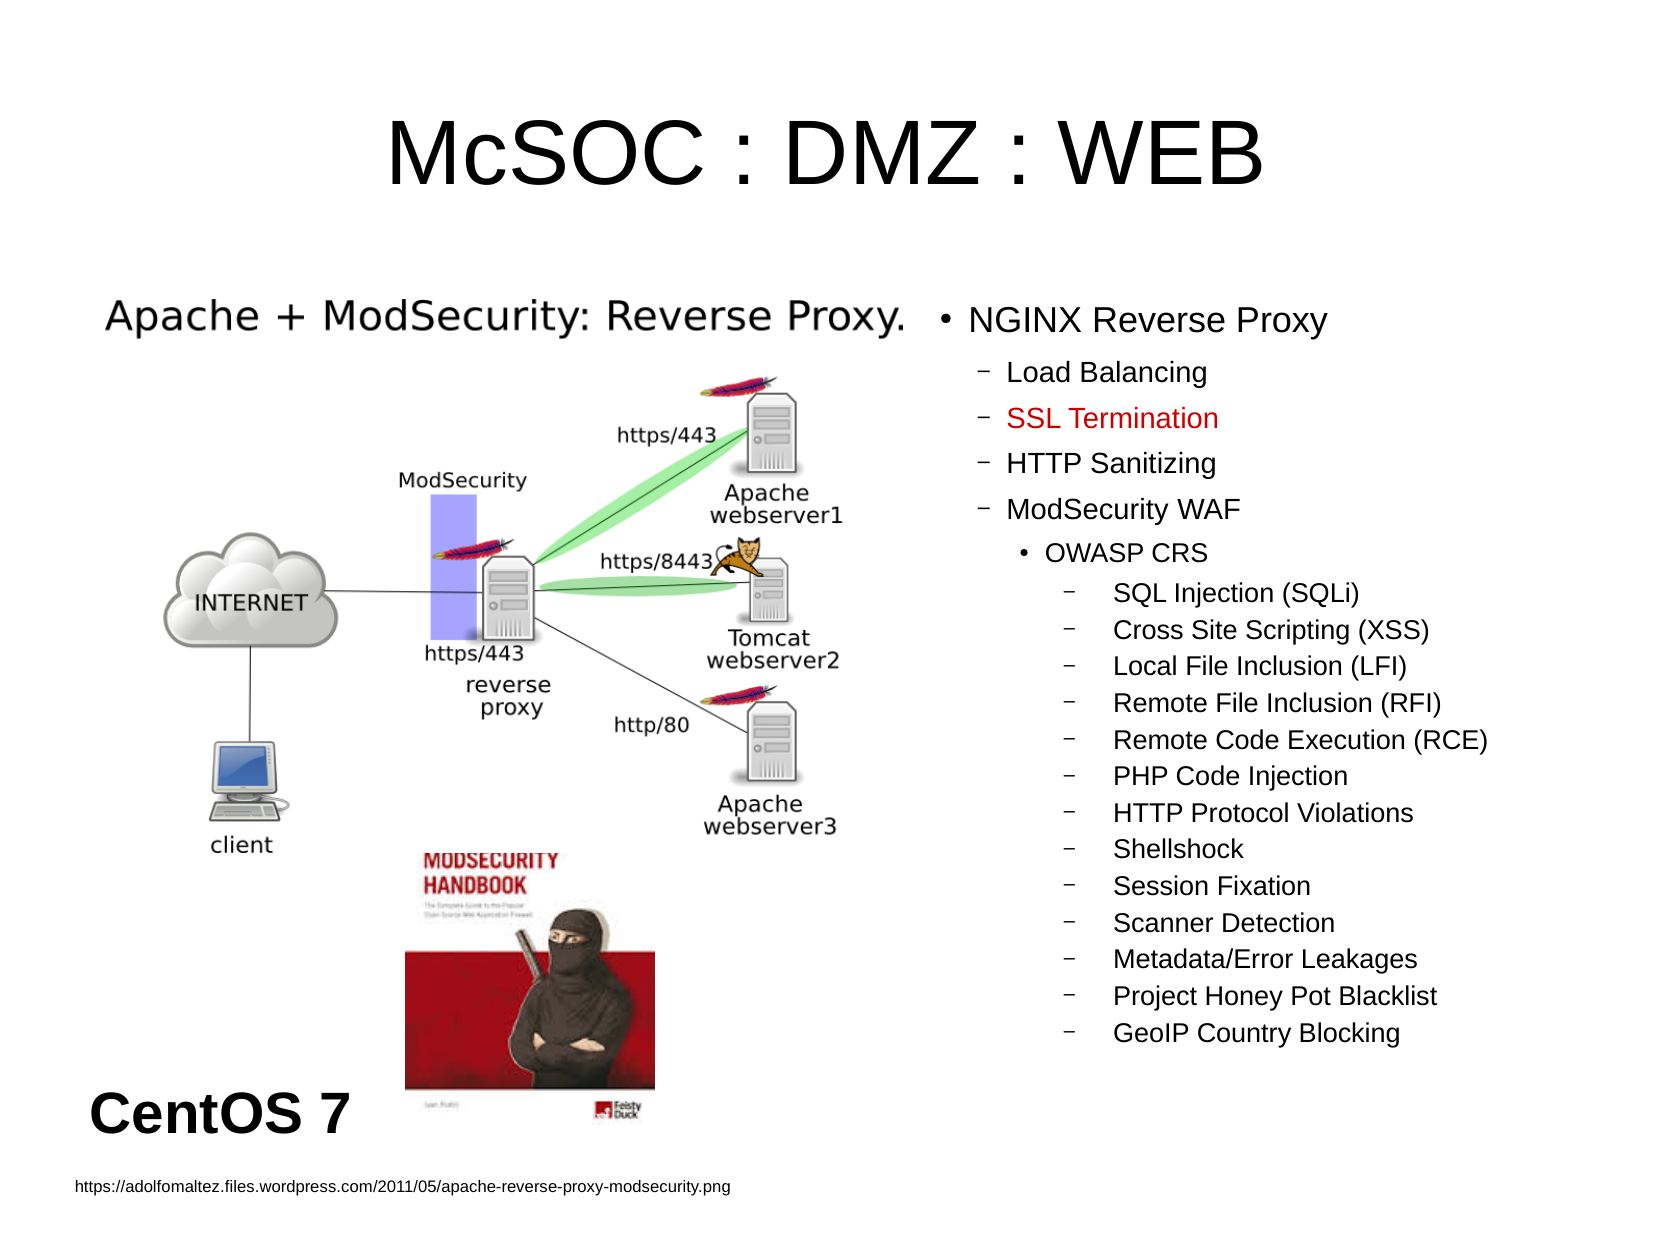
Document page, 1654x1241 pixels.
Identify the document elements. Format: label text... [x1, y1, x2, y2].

picture [105, 299, 903, 1133]
text_box CentOS 7 [75, 1073, 691, 1154]
list NGINX Reverse Proxy Load Balancing SSL Termination HTTP Sanitizing ModSecurity WAF OWASP CRS SQL Injection (SQLi) Cross Site Scripting (XSS) Local File Inclusion (LFI) Remote File Inclusion (RFI) Remote Code Execution (RCE) PHP Code Injection HTTP Protocol Violations Shellshock Session Fixation Scanner Detection Metadata/Error Leakages Project Honey Pot Blacklist GeoIP Country Blocking [930, 300, 1654, 1051]
title McSOC : DMZ : WEB [82, 49, 1571, 257]
text_box https://adolfomaltez.files.wordpress.com/2011/05/apache-reverse-proxy-modsecurity.png [60, 1170, 811, 1227]
